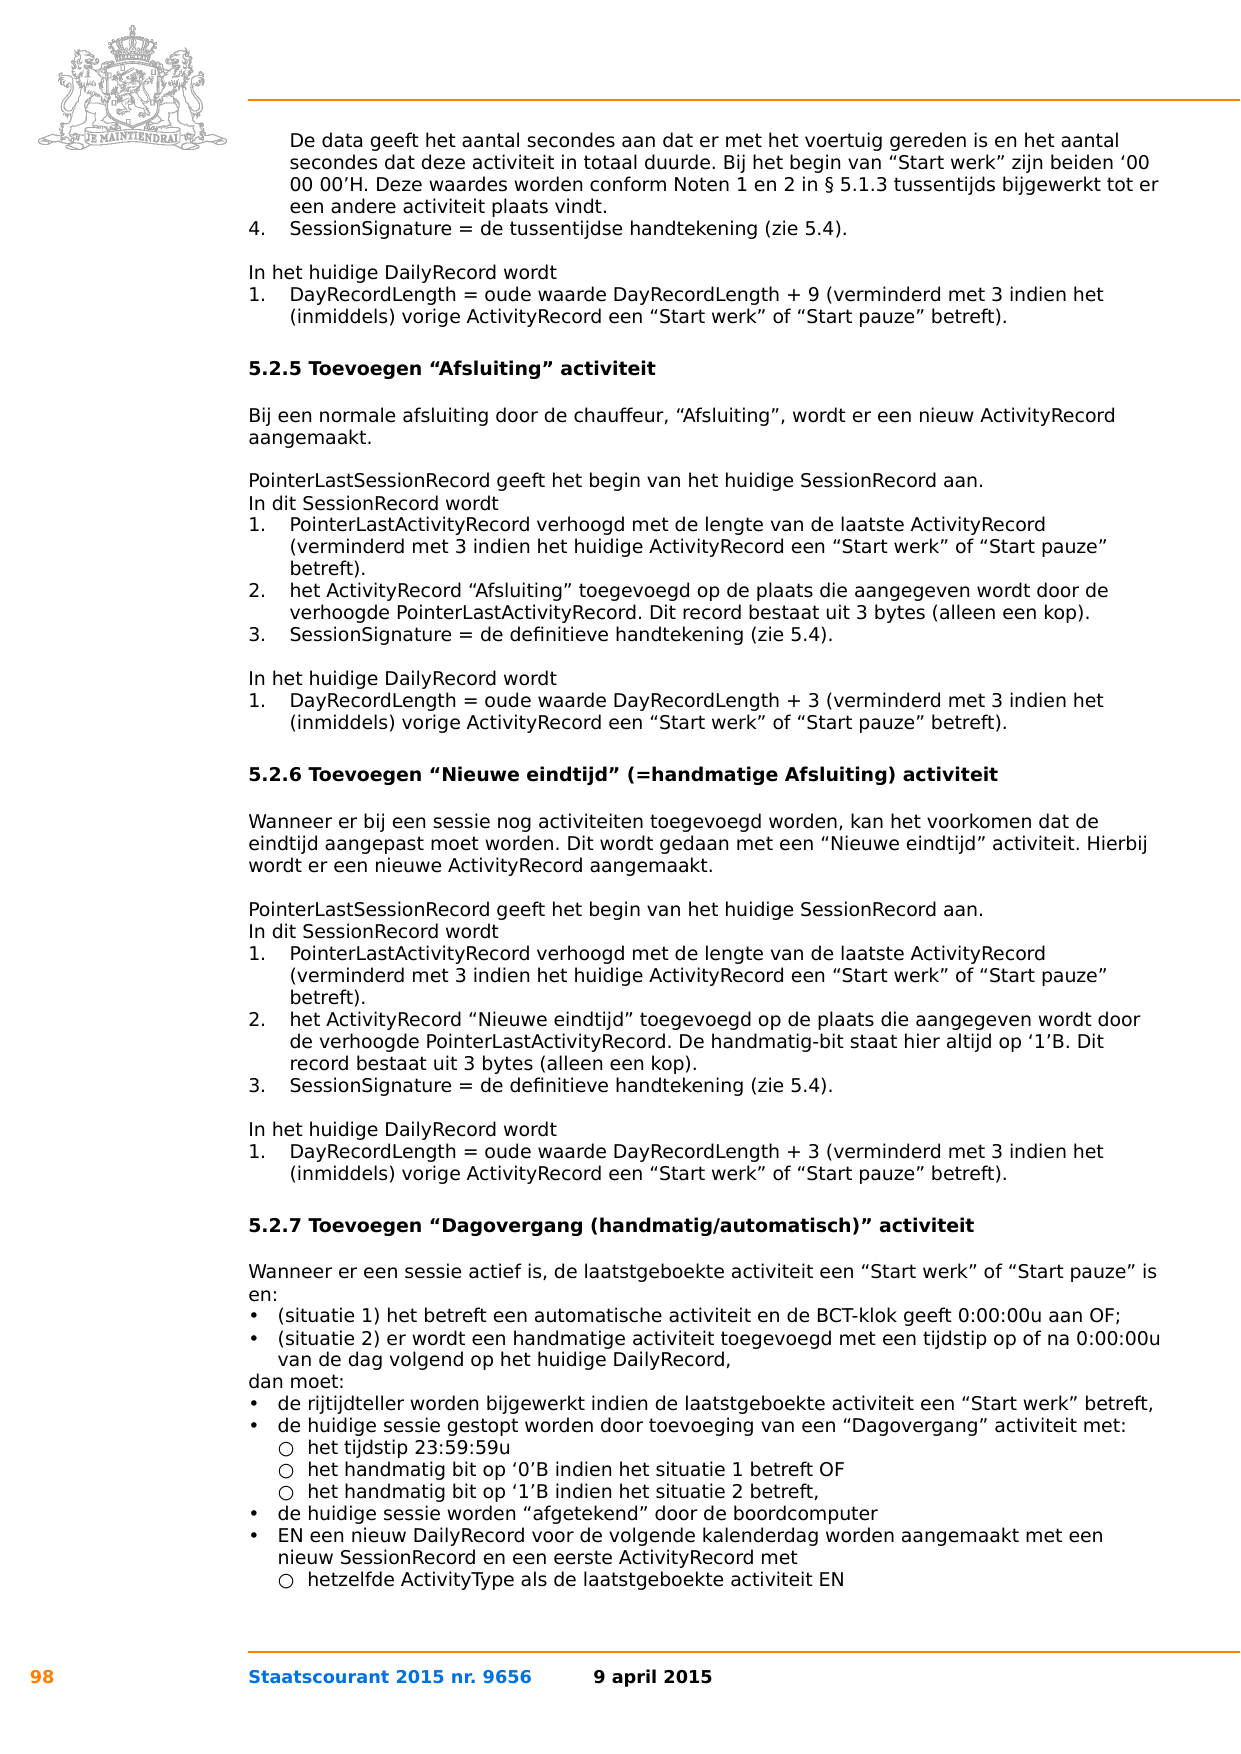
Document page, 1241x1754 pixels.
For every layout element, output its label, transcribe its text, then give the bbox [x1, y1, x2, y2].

text • EN een nieuw DailyRecord voor de volgende kalenderdag worden aangemaakt met een nieuw SessionRecord en een eerste ActivityRecord met [248, 1525, 1163, 1569]
text Wanneer er bij een sessie nog activiteiten toegevoegd worden, kan het voorkomen dat de eindtijd aangepast moet worden. Dit wordt gedaan met een “Nieuwe eindtijd” activiteit. Hierbij wordt er een nieuwe ActivityRecord aangemaakt. [248, 811, 1163, 877]
text dan moet: [248, 1371, 1163, 1393]
text ○ het handmatig bit op ‘0’B indien het situatie 1 betreft OF [278, 1459, 1163, 1481]
text De data geeft het aantal secondes aan dat er met het voertuig gereden is en het aantal secondes dat deze activiteit in totaal duurde. Bij het begin van “Start werk” zijn beiden ‘00 00 00’H. Deze waardes worden conform Noten 1 en 2 in § 5.1.3 tussentijds bijgewerkt tot er een andere activiteit plaats vindt. [289, 130, 1163, 218]
text In het huidige DailyRecord wordt [248, 668, 1163, 690]
picture [38, 25, 227, 150]
text In het huidige DailyRecord wordt [248, 262, 1163, 284]
text ○ het handmatig bit op ‘1’B indien het situatie 2 betreft, [278, 1481, 1163, 1503]
text 1. DayRecordLength = oude waarde DayRecordLength + 9 (verminderd met 3 indien het (inmiddels) vorige ActivityRecord een “Start werk” of “Start pauze” betreft). [248, 284, 1163, 328]
text Bij een normale afsluiting door de chauffeur, “Afsluiting”, wordt er een nieuw ActivityRecord aangemaakt. [248, 404, 1163, 448]
text 4. SessionSignature = de tussentijdse handtekening (zie 5.4). [248, 218, 1163, 240]
text 2. het ActivityRecord “Nieuwe eindtijd” toegevoegd op de plaats die aangegeven wordt door de verhoogde PointerLastActivityRecord. De handmatig-bit staat hier altijd op ‘1’B. Dit record bestaat uit 3 bytes (alleen een kop). [248, 1009, 1163, 1075]
text 3. SessionSignature = de definitieve handtekening (zie 5.4). [248, 1075, 1163, 1097]
subtitle 5.2.5 Toevoegen “Afsluiting” activiteit [248, 358, 1163, 379]
text ○ hetzelfde ActivityType als de laatstgeboekte activiteit EN [278, 1569, 1163, 1591]
text 3. SessionSignature = de definitieve handtekening (zie 5.4). [248, 624, 1163, 646]
text PointerLastSessionRecord geeft het begin van het huidige SessionRecord aan. [248, 470, 1163, 492]
subtitle 5.2.6 Toevoegen “Nieuwe eindtijd” (=handmatige Afsluiting) activiteit [248, 764, 1163, 786]
text 1. PointerLastActivityRecord verhoogd met de lengte van de laatste ActivityRecord (verminderd met 3 indien het huidige ActivityRecord een “Start werk” of “Start pauze” betreft). [248, 514, 1163, 580]
text 2. het ActivityRecord “Afsluiting” toegevoegd op de plaats die aangegeven wordt door de verhoogde PointerLastActivityRecord. Dit record bestaat uit 3 bytes (alleen een kop). [248, 580, 1163, 624]
text In dit SessionRecord wordt [248, 492, 1163, 514]
text 1. PointerLastActivityRecord verhoogd met de lengte van de laatste ActivityRecord (verminderd met 3 indien het huidige ActivityRecord een “Start werk” of “Start pauze” betreft). [248, 943, 1163, 1009]
text • de huidige sessie worden “afgetekend” door de boordcomputer [248, 1503, 1163, 1525]
text 1. DayRecordLength = oude waarde DayRecordLength + 3 (verminderd met 3 indien het (inmiddels) vorige ActivityRecord een “Start werk” of “Start pauze” betreft). [248, 690, 1163, 734]
text In het huidige DailyRecord wordt [248, 1118, 1163, 1141]
text Wanneer er een sessie actief is, de laatstgeboekte activiteit een “Start werk” of “Start pauze” is en: [248, 1261, 1163, 1305]
text ○ het tijdstip 23:59:59u [278, 1437, 1163, 1459]
text 1. DayRecordLength = oude waarde DayRecordLength + 3 (verminderd met 3 indien het (inmiddels) vorige ActivityRecord een “Start werk” of “Start pauze” betreft). [248, 1141, 1163, 1184]
subtitle 5.2.7 Toevoegen “Dagovergang (handmatig/automatisch)” activiteit [248, 1214, 1163, 1236]
text • (situatie 1) het betreft een automatische activiteit en de BCT-klok geeft 0:00:00u aan OF; [248, 1305, 1163, 1327]
text • (situatie 2) er wordt een handmatige activiteit toegevoegd met een tijdstip op of na 0:00:00u van de dag volgend op het huidige DailyRecord, [248, 1327, 1163, 1371]
text PointerLastSessionRecord geeft het begin van het huidige SessionRecord aan. [248, 899, 1163, 921]
text • de rijtijdteller worden bijgewerkt indien de laatstgeboekte activiteit een “Start werk” betreft, [248, 1393, 1163, 1415]
text • de huidige sessie gestopt worden door toevoeging van een “Dagovergang” activiteit met: [248, 1415, 1163, 1437]
text In dit SessionRecord wordt [248, 921, 1163, 943]
